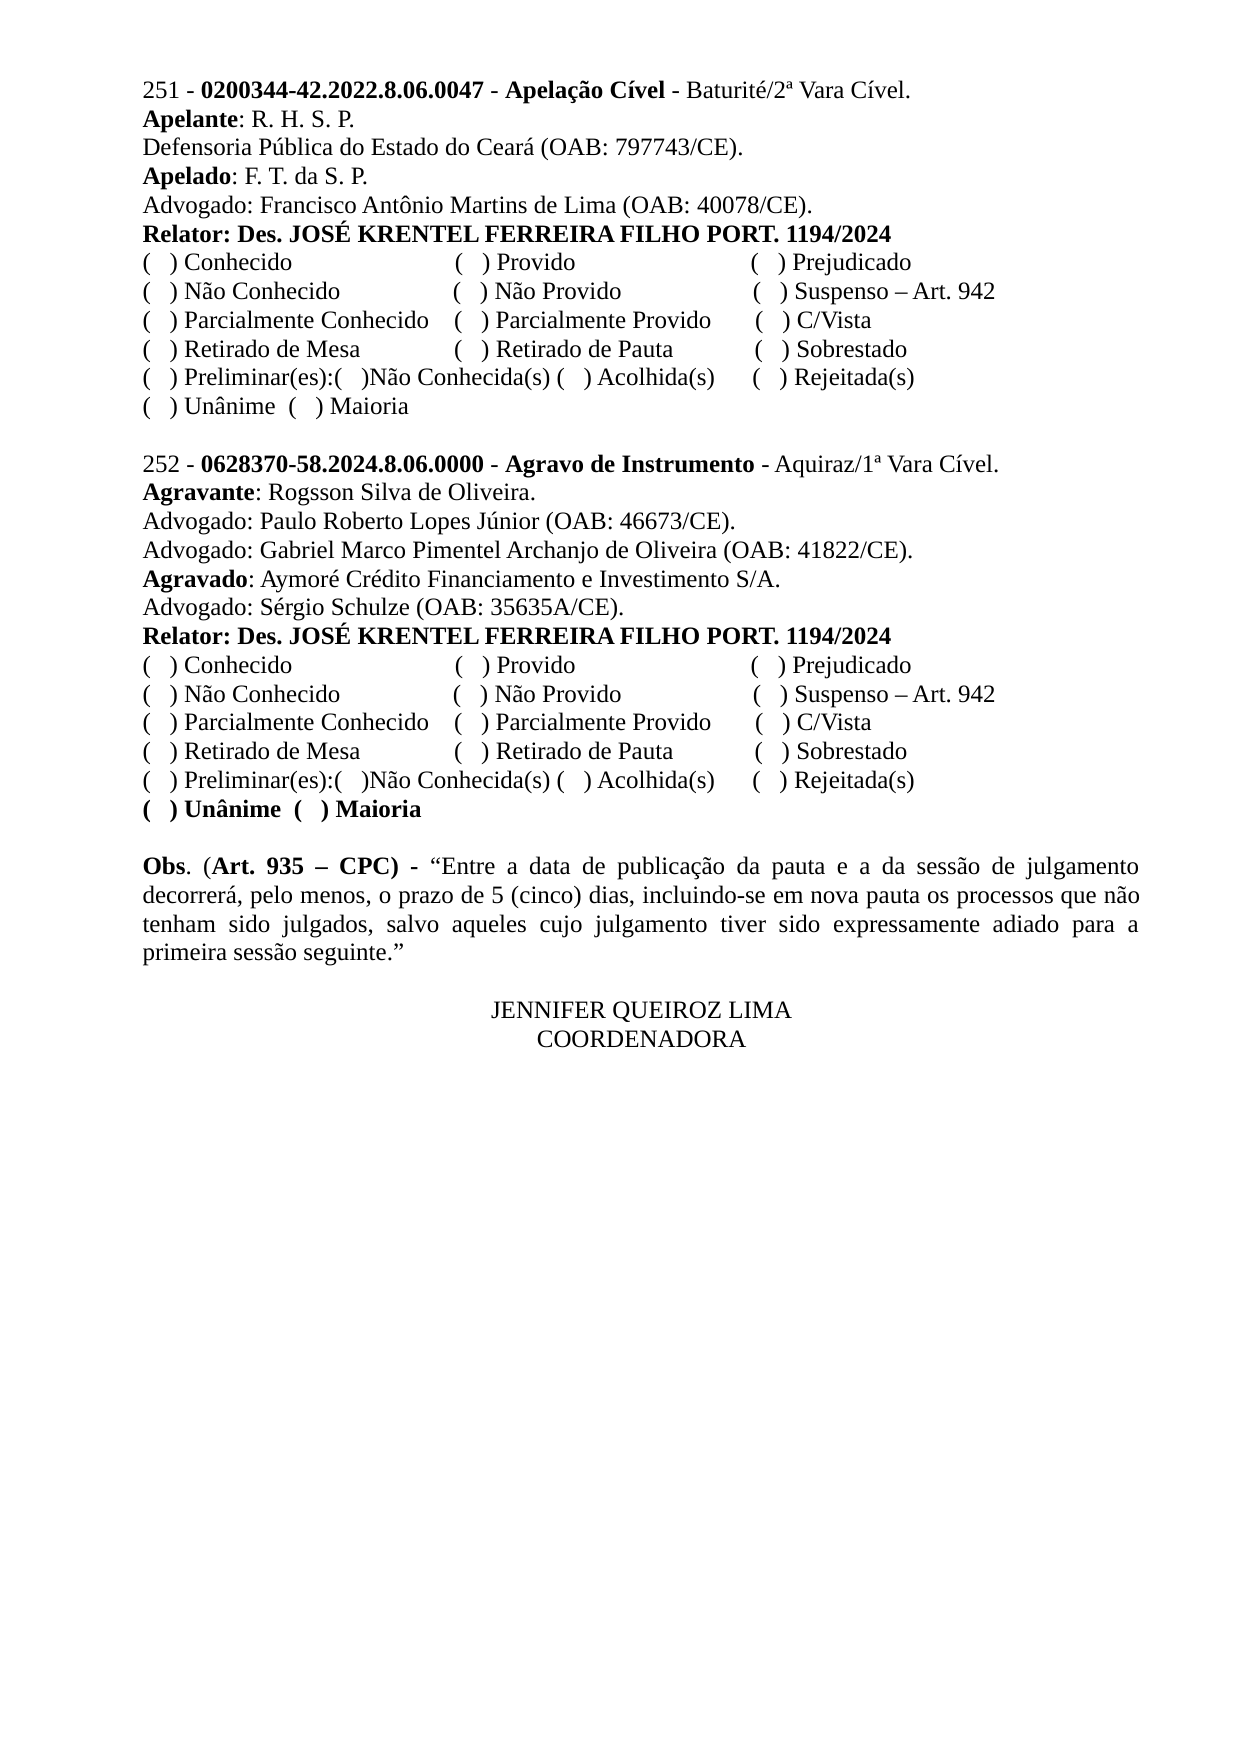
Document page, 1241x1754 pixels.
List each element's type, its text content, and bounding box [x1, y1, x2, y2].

text Advogado: Paulo Roberto Lopes Júnior (OAB: 46673/CE). [142, 506, 1141, 535]
text Agravado: Aymoré Crédito Financiamento e Investimento S/A. [142, 564, 1141, 592]
text Relator: Des. JOSÉ KRENTEL FERREIRA FILHO PORT. 1194/2024 [142, 219, 1141, 247]
text Advogado: Sérgio Schulze (OAB: 35635A/CE). [142, 592, 1141, 621]
text ( ) Retirado de Mesa ( ) Retirado de Pauta ( ) Sobrestado [142, 736, 1158, 765]
text ( ) Preliminar(es):( )Não Conhecida(s) ( ) Acolhida(s) ( ) Rejeitada(s) [142, 765, 1158, 794]
text Defensoria Pública do Estado do Ceará (OAB: 797743/CE). [142, 132, 1141, 161]
text Agravante: Rogsson Silva de Oliveira. [142, 477, 1141, 506]
text ( ) Parcialmente Conhecido ( ) Parcialmente Provido ( ) C/Vista [142, 707, 1158, 736]
text ( ) Unânime ( ) Maioria [142, 794, 1158, 822]
text Apelante: R. H. S. P. [142, 104, 1141, 132]
text ( ) Não Conhecido ( ) Não Provido ( ) Suspenso – Art. 942 [142, 276, 1158, 305]
text Advogado: Gabriel Marco Pimentel Archanjo de Oliveira (OAB: 41822/CE). [142, 535, 1141, 564]
text 252 - 0628370-58.2024.8.06.0000 - Agravo de Instrumento - Aquiraz/1ª Vara Cível. [142, 449, 1141, 477]
text ( ) Parcialmente Conhecido ( ) Parcialmente Provido ( ) C/Vista [142, 305, 1158, 334]
text Obs. (Art. 935 – CPC) - “Entre a data de publicação da pauta e a da sessão de julgamento decorrerá, pelo menos, o prazo de 5 (cinco) dias, incluindo-se em nova pauta os processos que não tenham sido julgados, salvo aqueles cujo julgamento tiver sido expressamente adiado para a primeira sessão seguinte.” [142, 851, 1141, 966]
text JENNIFER QUEIROZ LIMA [142, 995, 1141, 1024]
text Apelado: F. T. da S. P. [142, 161, 1141, 190]
text Relator: Des. JOSÉ KRENTEL FERREIRA FILHO PORT. 1194/2024 [142, 621, 1141, 650]
text Advogado: Francisco Antônio Martins de Lima (OAB: 40078/CE). [142, 190, 1141, 219]
text ( ) Não Conhecido ( ) Não Provido ( ) Suspenso – Art. 942 [142, 679, 1158, 707]
text COORDENADORA [142, 1024, 1141, 1052]
text ( ) Preliminar(es):( )Não Conhecida(s) ( ) Acolhida(s) ( ) Rejeitada(s) [142, 362, 1158, 391]
text ( ) Unânime ( ) Maioria [142, 391, 1158, 420]
text ( ) Conhecido ( ) Provido ( ) Prejudicado [142, 650, 1141, 679]
text ( ) Retirado de Mesa ( ) Retirado de Pauta ( ) Sobrestado [142, 334, 1158, 362]
text 251 - 0200344-42.2022.8.06.0047 - Apelação Cível - Baturité/2ª Vara Cível. [142, 75, 1141, 104]
text ( ) Conhecido ( ) Provido ( ) Prejudicado [142, 247, 1141, 276]
